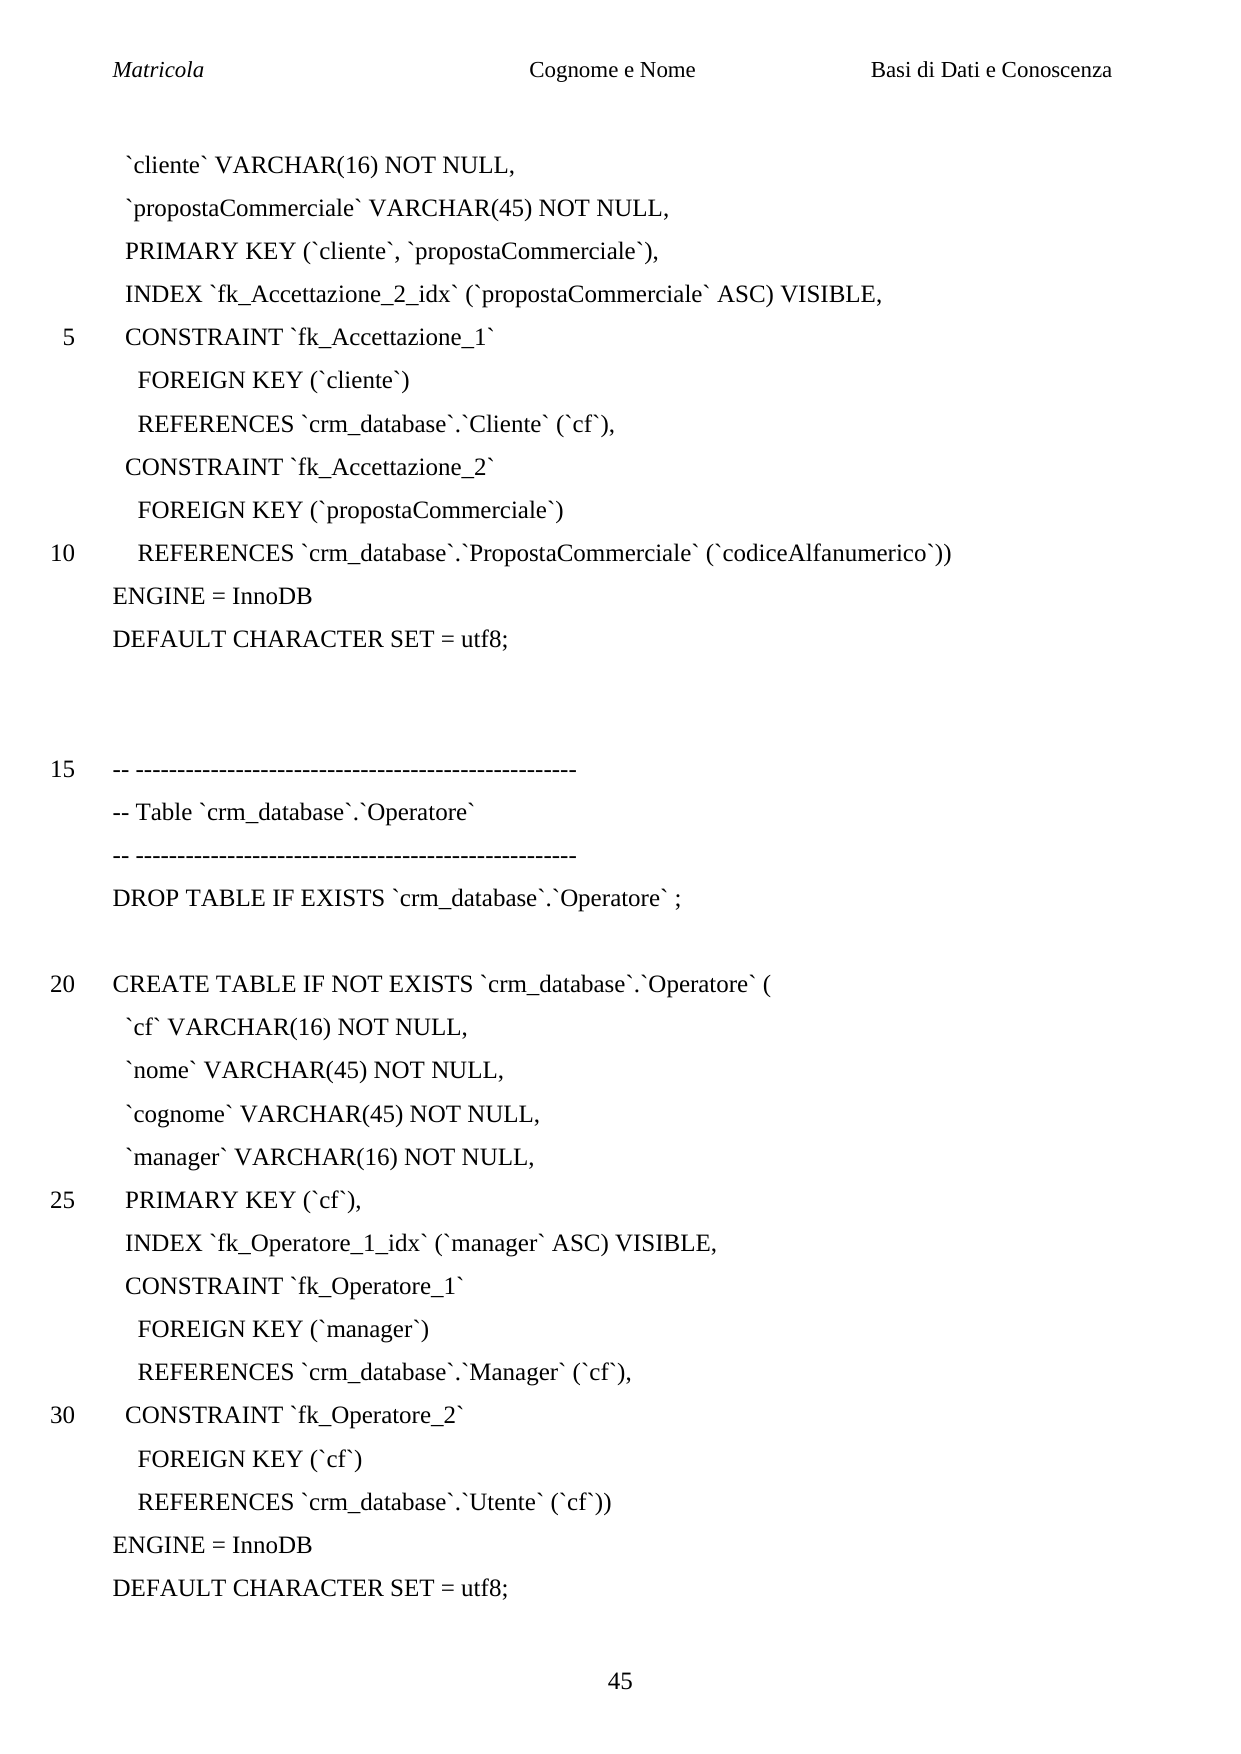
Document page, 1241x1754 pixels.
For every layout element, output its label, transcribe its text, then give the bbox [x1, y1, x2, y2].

text DEFAULT CHARACTER SET = utf8; [112, 624, 1128, 653]
text `propostaCommerciale` VARCHAR(45) NOT NULL, [112, 193, 1128, 222]
text ENGINE = InnoDB [112, 581, 1128, 610]
text FOREIGN KEY (`manager`) [112, 1314, 1128, 1343]
text `cliente` VARCHAR(16) NOT NULL, [112, 150, 1128, 179]
text DEFAULT CHARACTER SET = utf8; [112, 1573, 1128, 1602]
text REFERENCES `crm_database`.`Utente` (`cf`)) [112, 1487, 1128, 1516]
text DROP TABLE IF EXISTS `crm_database`.`Operatore` ; [112, 883, 1128, 912]
text INDEX `fk_Accettazione_2_idx` (`propostaCommerciale` ASC) VISIBLE, [112, 279, 1128, 308]
text -- ----------------------------------------------------- [112, 840, 1128, 869]
text CONSTRAINT `fk_Accettazione_2` [112, 452, 1128, 481]
text FOREIGN KEY (`propostaCommerciale`) [112, 495, 1128, 524]
text `nome` VARCHAR(45) NOT NULL, [112, 1056, 1128, 1084]
text `cognome` VARCHAR(45) NOT NULL, [112, 1099, 1128, 1127]
text PRIMARY KEY (`cf`), [112, 1185, 1128, 1214]
text FOREIGN KEY (`cf`) [112, 1444, 1128, 1472]
text PRIMARY KEY (`cliente`, `propostaCommerciale`), [112, 236, 1128, 265]
text INDEX `fk_Operatore_1_idx` (`manager` ASC) VISIBLE, [112, 1228, 1128, 1257]
text CREATE TABLE IF NOT EXISTS `crm_database`.`Operatore` ( [112, 969, 1128, 998]
text `cf` VARCHAR(16) NOT NULL, [112, 1012, 1128, 1041]
text REFERENCES `crm_database`.`Cliente` (`cf`), [112, 409, 1128, 437]
text CONSTRAINT `fk_Operatore_2` [112, 1401, 1128, 1429]
text FOREIGN KEY (`cliente`) [112, 366, 1128, 394]
text REFERENCES `crm_database`.`Manager` (`cf`), [112, 1357, 1128, 1386]
text CONSTRAINT `fk_Accettazione_1` [112, 322, 1128, 351]
text -- ----------------------------------------------------- [112, 754, 1128, 782]
text ENGINE = InnoDB [112, 1530, 1128, 1559]
text `manager` VARCHAR(16) NOT NULL, [112, 1142, 1128, 1171]
text REFERENCES `crm_database`.`PropostaCommerciale` (`codiceAlfanumerico`)) [112, 538, 1128, 567]
text -- Table `crm_database`.`Operatore` [112, 797, 1128, 826]
text CONSTRAINT `fk_Operatore_1` [112, 1271, 1128, 1300]
